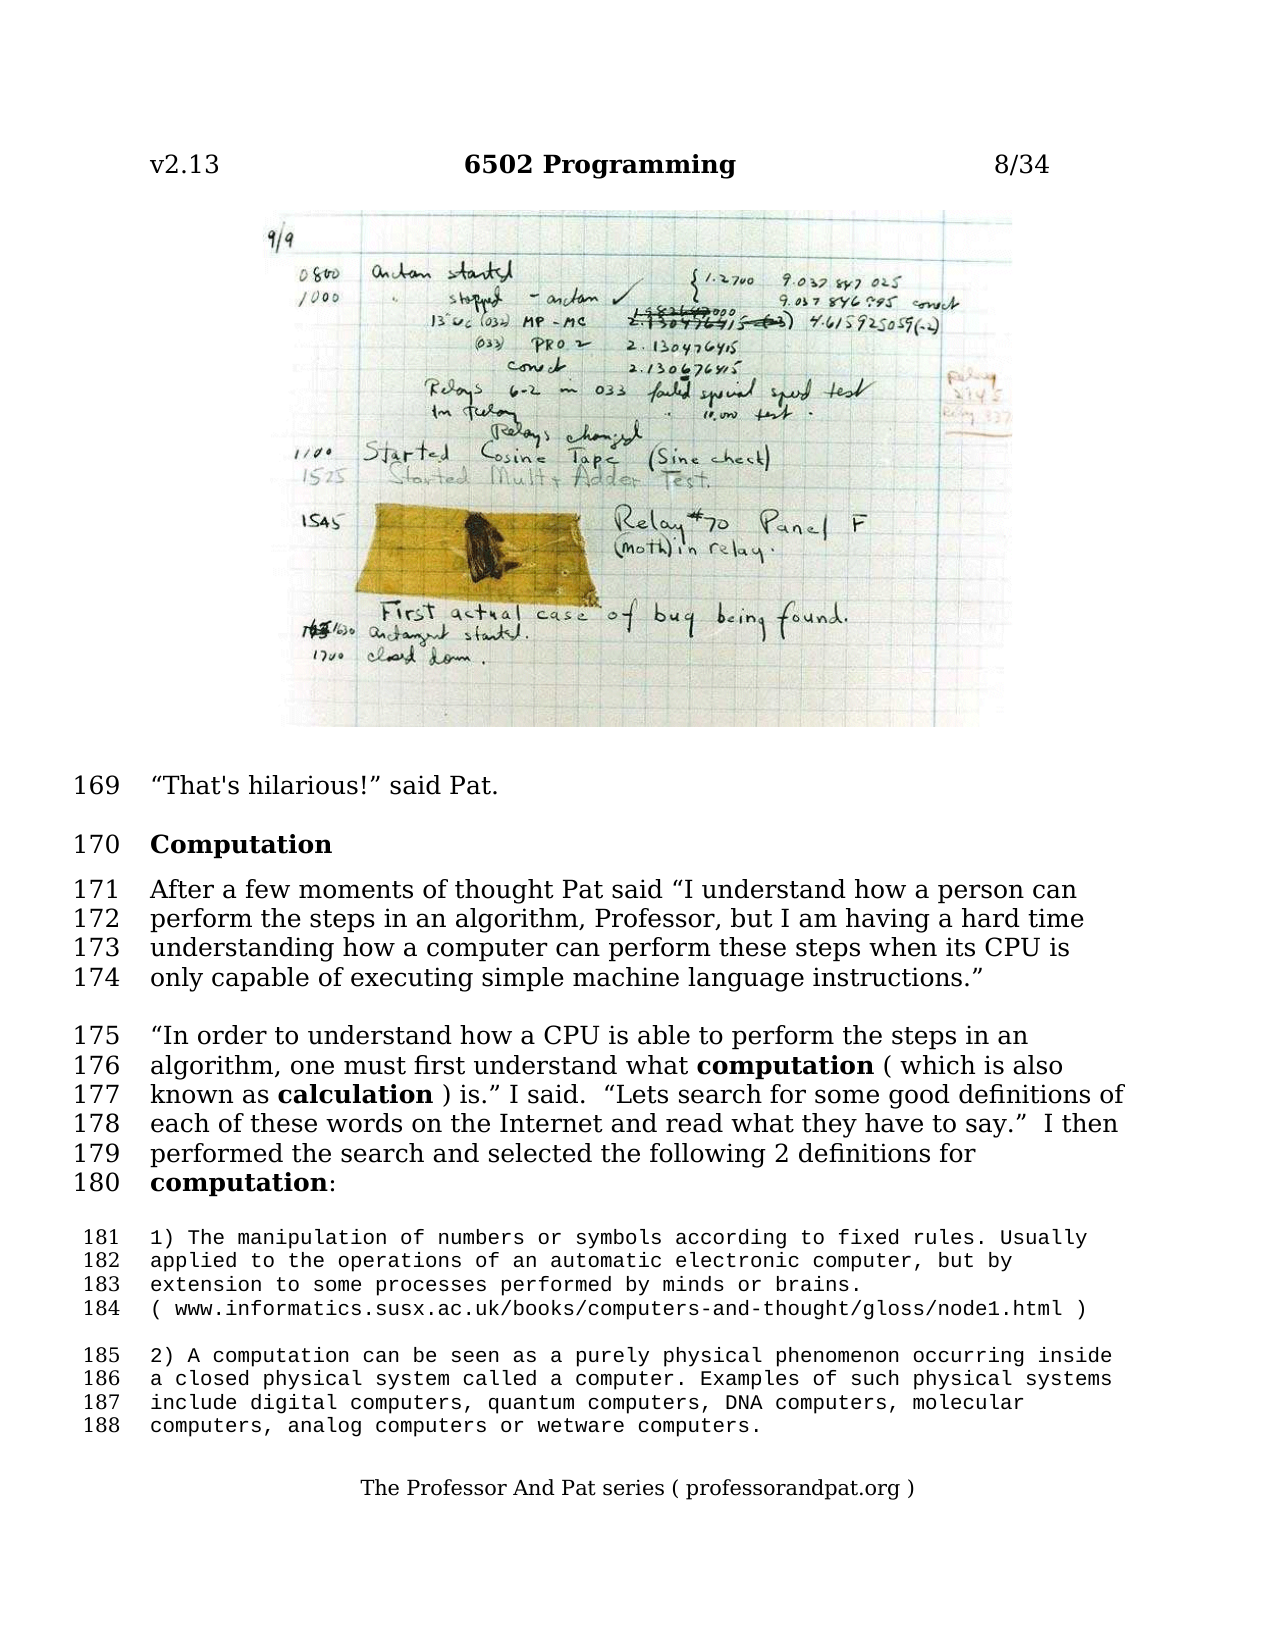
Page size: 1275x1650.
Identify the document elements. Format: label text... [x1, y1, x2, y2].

subtitle Computation [150, 830, 1125, 860]
text 1) The manipulation of numbers or symbols according to fixed rules. Usually applied to the operations of an automatic electronic computer, but by extension to some processes performed by minds or brains. ( www.informatics.susx.ac.uk/books/computers-and-thought/gloss/node1.html ) [150, 1227, 1125, 1321]
text After a few moments of thought Pat said “I understand how a person can perform the steps in an algorithm, Professor, but I am having a hard time understanding how a computer can perform these steps when its CPU is only capable of executing simple machine language instructions.” [150, 875, 1125, 992]
picture [262, 210, 1013, 727]
text “In order to understand how a CPU is able to perform the steps in an algorithm, one must first understand what computation ( which is also known as calculation ) is.” I said. “Lets search for some good definitions of each of these words on the Internet and read what they have to say.” I then performed the search and selected the following 2 definitions for computation: [150, 1021, 1125, 1198]
text 2) A computation can be seen as a purely physical phenomenon occurring inside a closed physical system called a computer. Examples of such physical systems include digital computers, quantum computers, DNA computers, molecular computers, analog computers or wetware computers. [150, 1345, 1125, 1439]
text “That's hilarious!” said Pat. [150, 771, 1125, 800]
